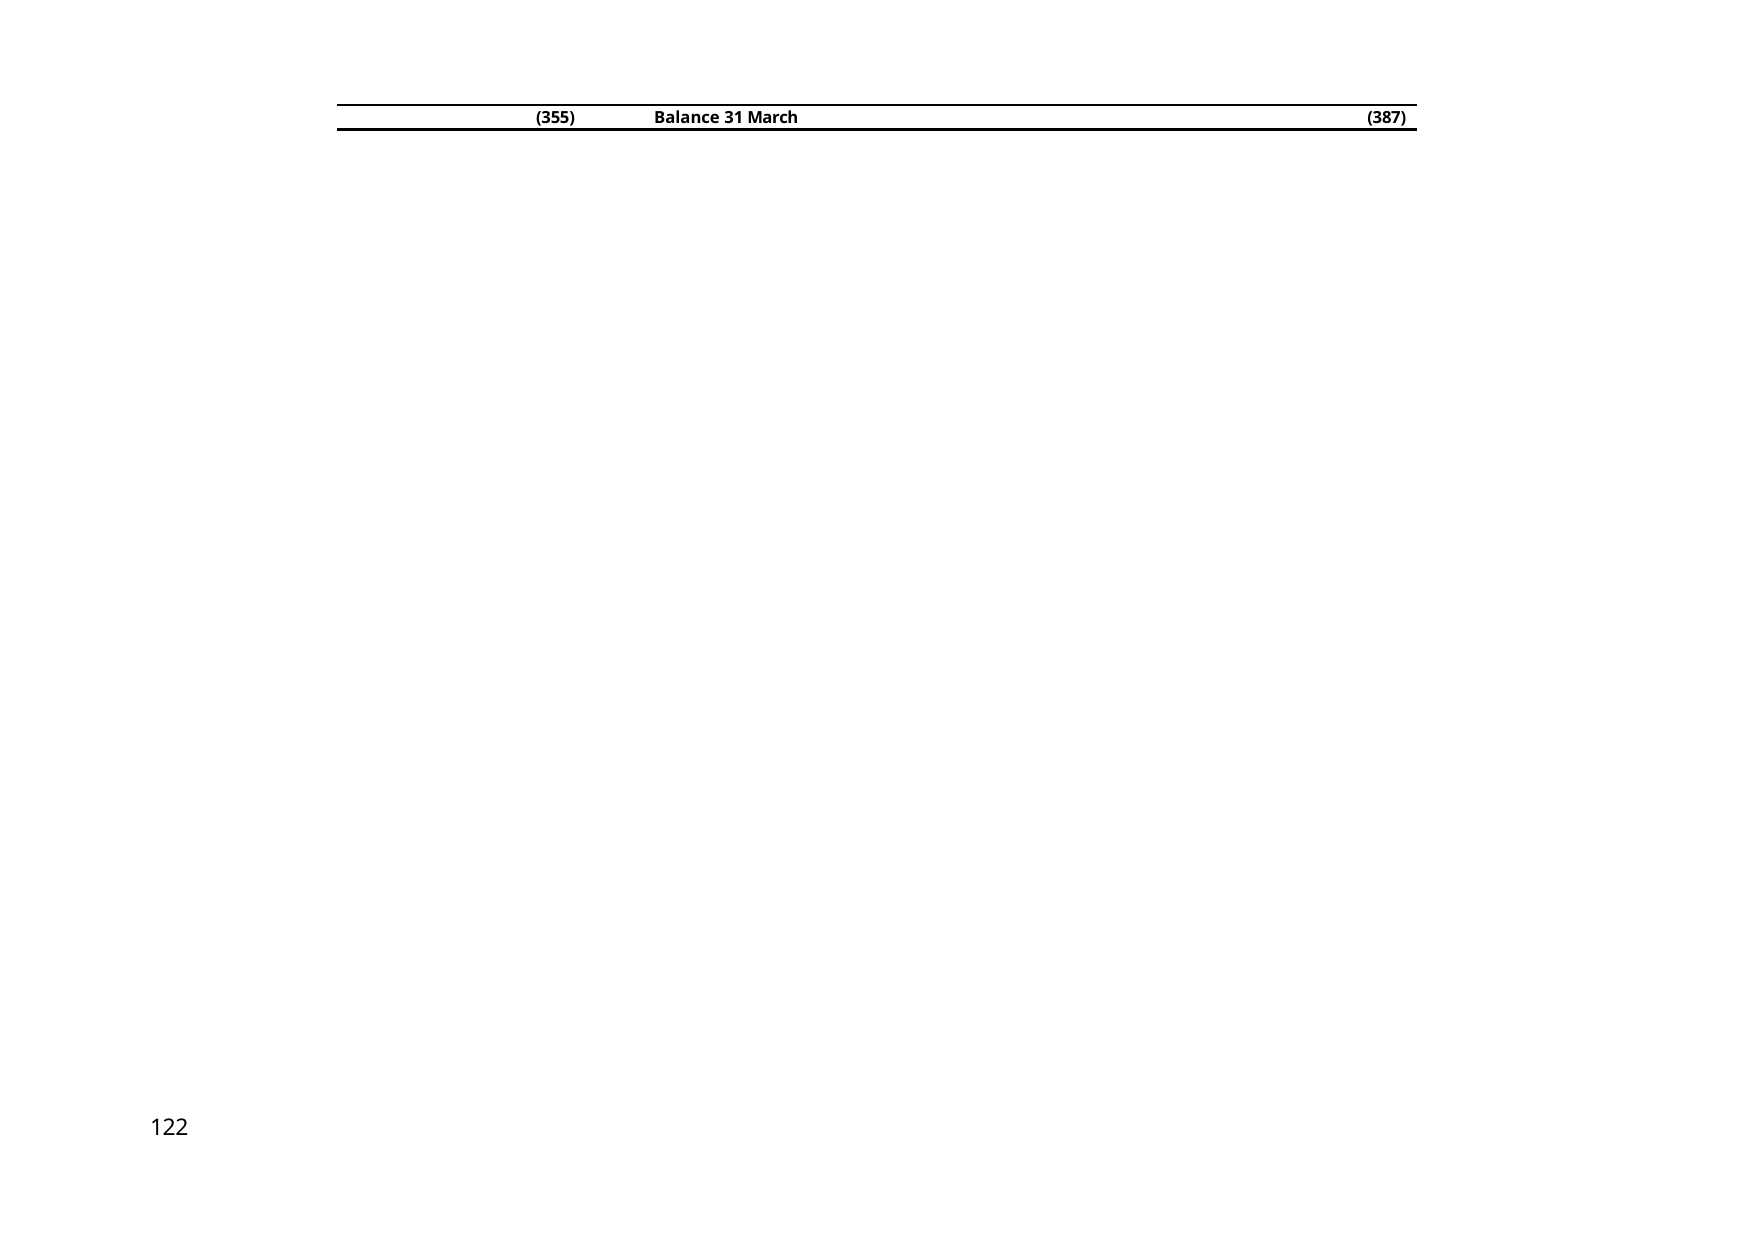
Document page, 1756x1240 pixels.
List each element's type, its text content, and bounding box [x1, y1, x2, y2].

table_cell (387) [1353, 106, 1417, 128]
table_cell Balance 31 March [614, 106, 1353, 128]
table_cell (355) [337, 106, 614, 128]
